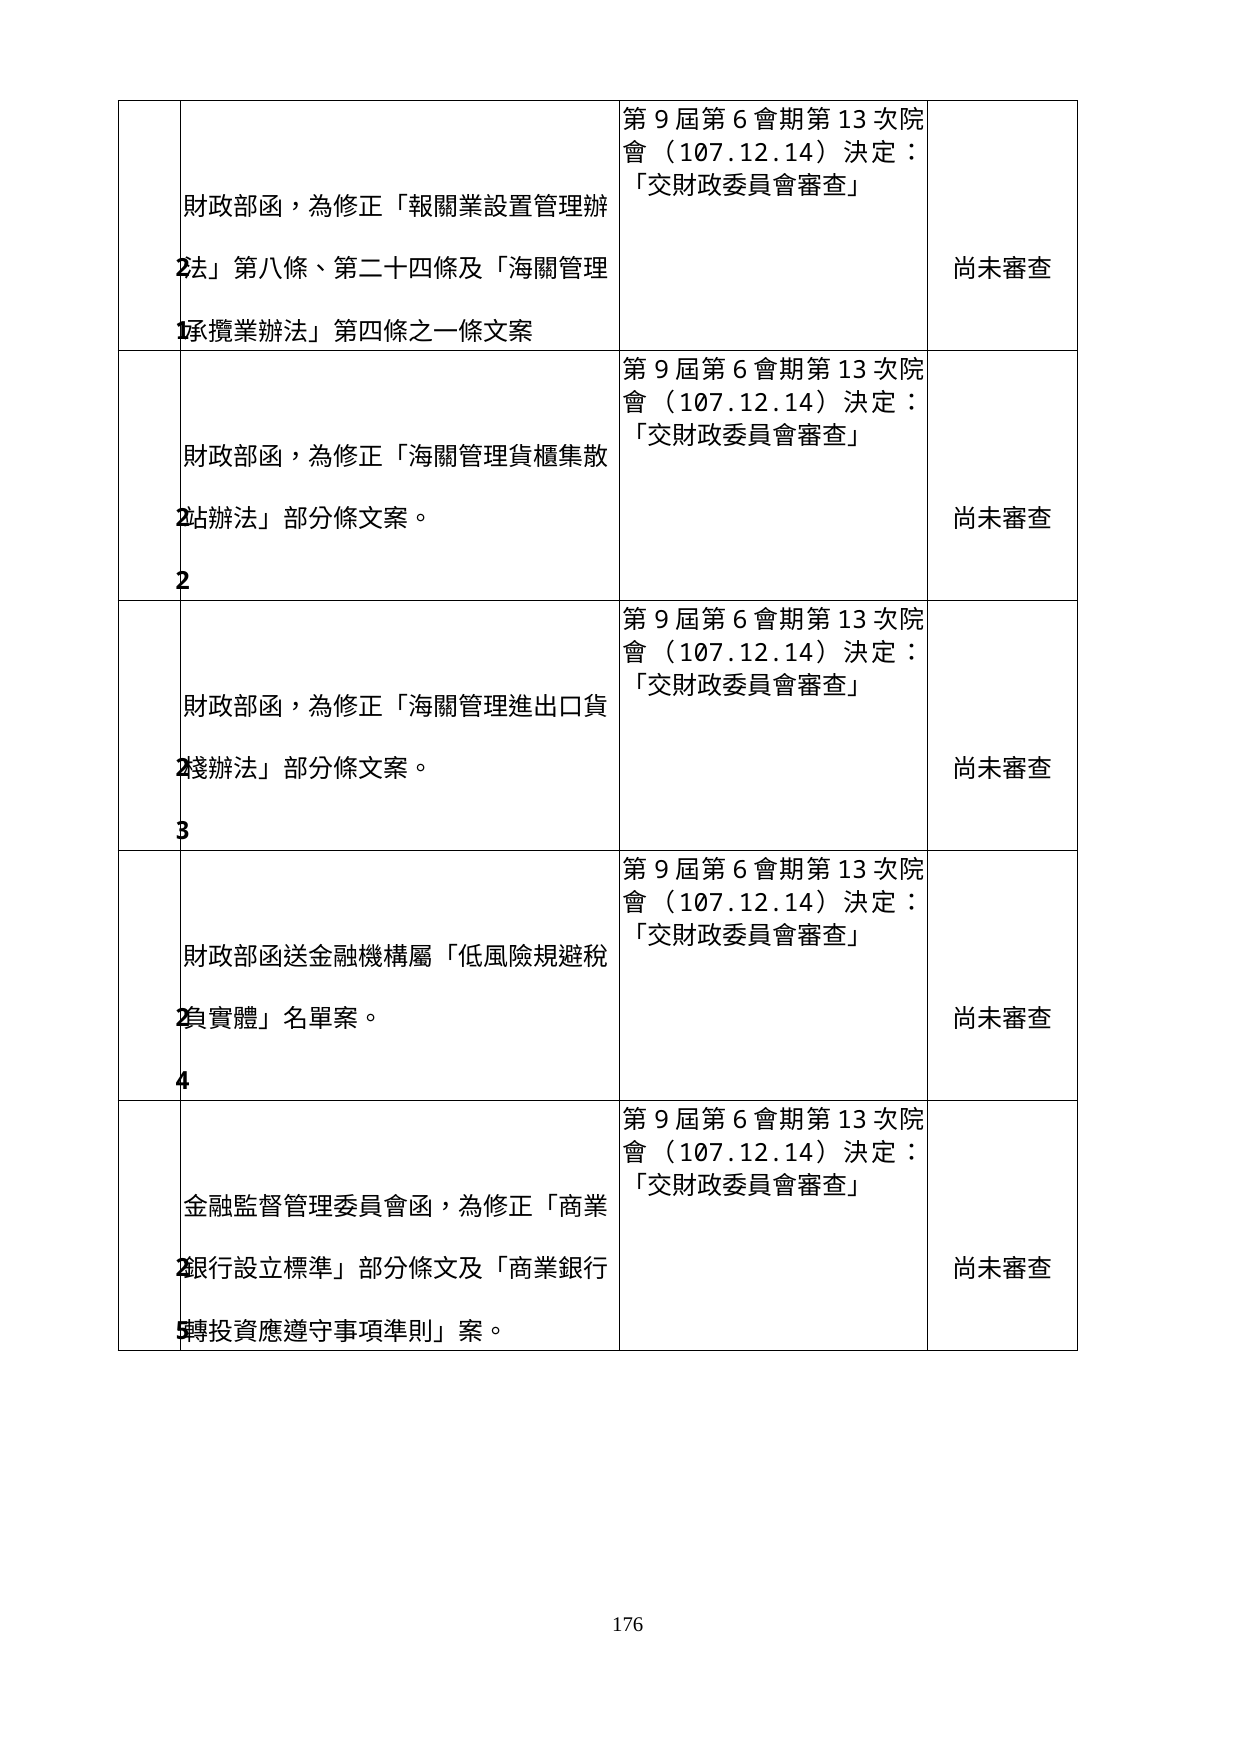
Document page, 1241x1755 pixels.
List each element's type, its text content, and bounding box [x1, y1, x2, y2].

table_cell 尚未審查 [928, 601, 1077, 850]
table_cell [119, 601, 180, 850]
table_cell 財政部函，為修正「海關管理進出口貨棧辦法」部分條文案。 [181, 601, 619, 850]
table_cell [119, 1101, 180, 1350]
table_cell 尚未審查 [928, 1101, 1077, 1350]
table_cell 第9屆第6會期第13次院會（107.12.14）決定：「交財政委員會審查」 [620, 851, 927, 1100]
table_cell 第9屆第6會期第13次院會（107.12.14）決定：「交財政委員會審查」 [620, 351, 927, 600]
table_cell [119, 851, 180, 1100]
table_cell 金融監督管理委員會函，為修正「商業銀行設立標準」部分條文及「商業銀行轉投資應遵守事項準則」案。 [181, 1101, 619, 1350]
table_cell 財政部函，為修正「報關業設置管理辦法」第八條、第二十四條及「海關管理承攬業辦法」第四條之一條文案 [181, 101, 619, 350]
table_cell 第9屆第6會期第13次院會（107.12.14）決定：「交財政委員會審查」 [620, 601, 927, 850]
table_cell 財政部函送金融機構屬「低風險規避稅負實體」名單案。 [181, 851, 619, 1100]
table_cell [119, 351, 180, 600]
table_cell 尚未審查 [928, 851, 1077, 1100]
table_cell 第9屆第6會期第13次院會（107.12.14）決定：「交財政委員會審查」 [620, 101, 927, 350]
table_cell 尚未審查 [928, 101, 1077, 350]
table_cell 尚未審查 [928, 351, 1077, 600]
table_cell 第9屆第6會期第13次院會（107.12.14）決定：「交財政委員會審查」 [620, 1101, 927, 1350]
table_cell [119, 101, 180, 350]
table_cell 財政部函，為修正「海關管理貨櫃集散站辦法」部分條文案。 [181, 351, 619, 600]
